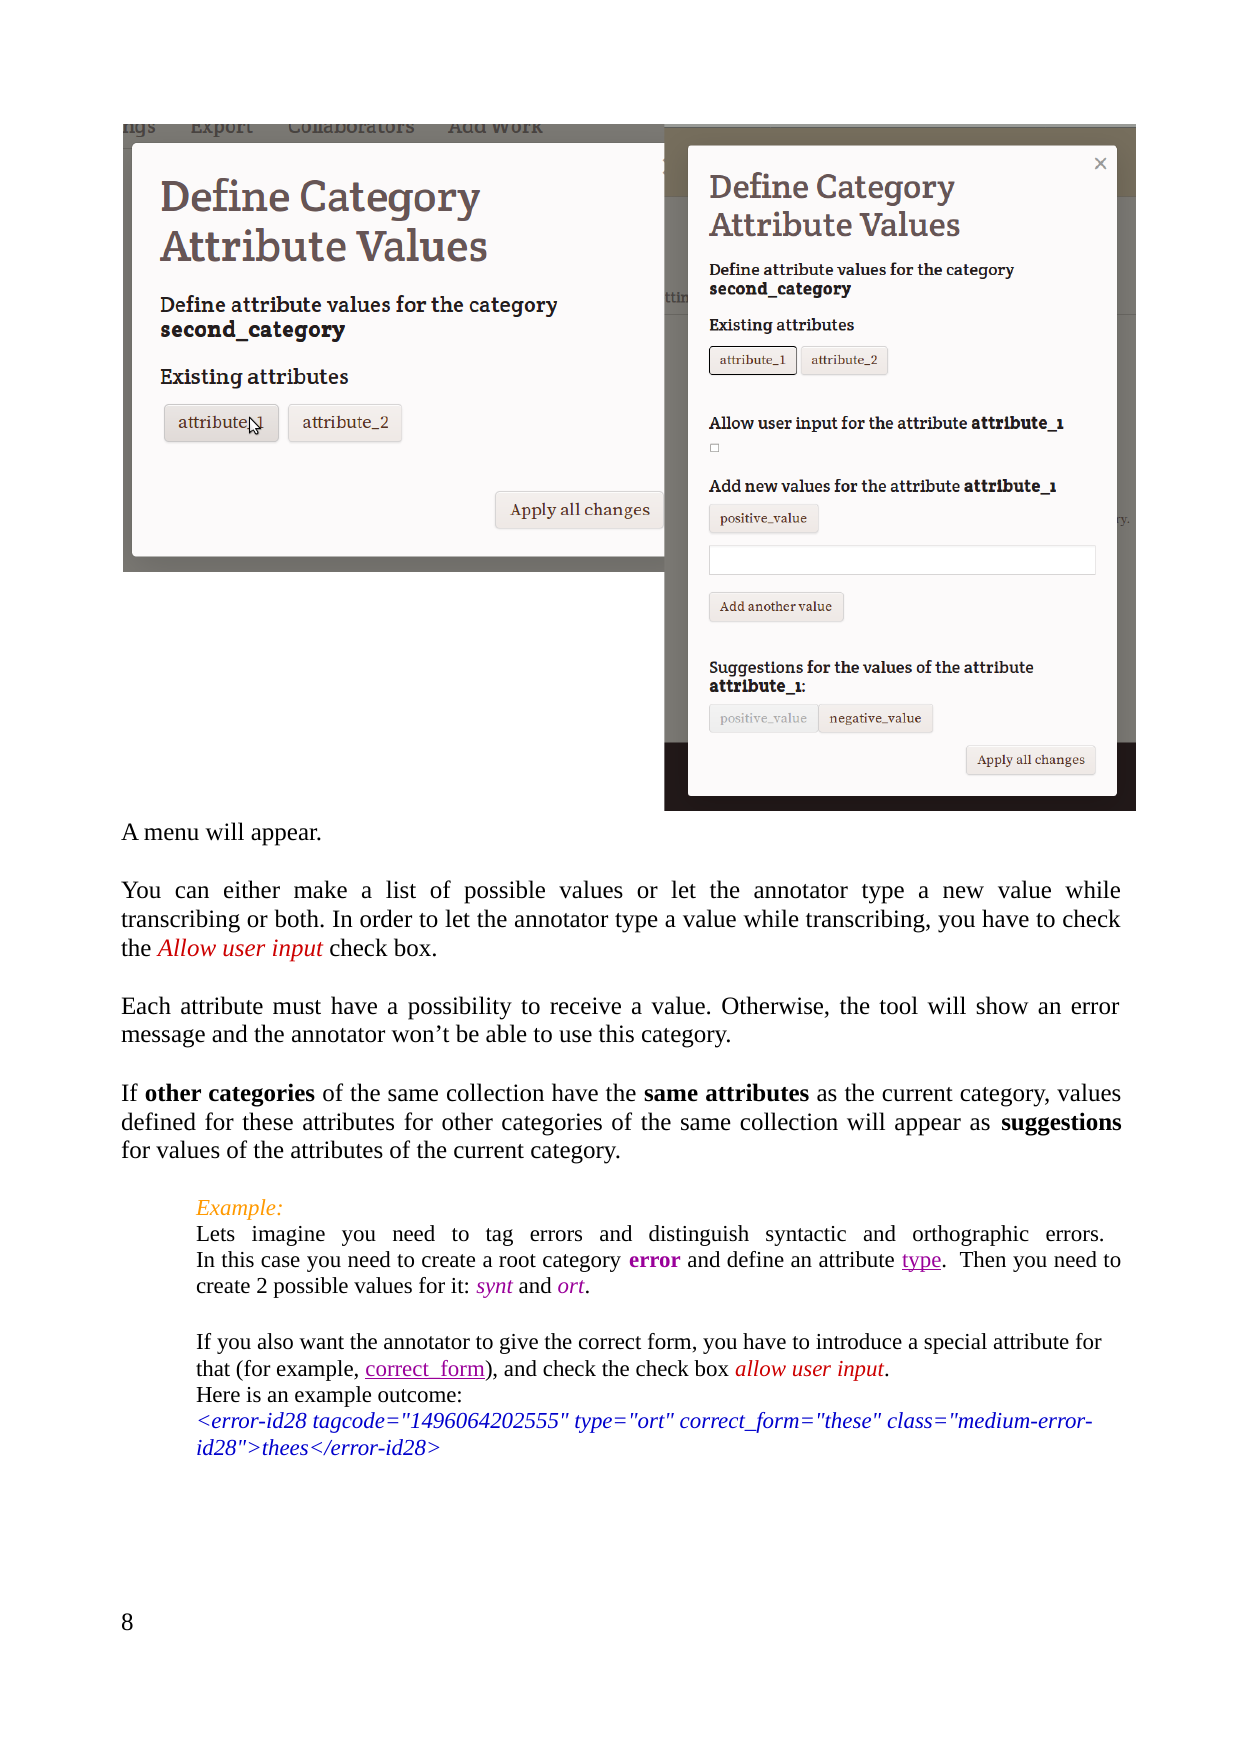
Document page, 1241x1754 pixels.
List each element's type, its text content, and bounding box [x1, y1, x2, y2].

text You can either make a list of possible values or let the annotator type a new value while transcribing or both. In order to let the annotator type a value while transcribing, you have to check the Allow user input check box. [121, 875, 1122, 961]
picture [596, 124, 687, 572]
text Each attribute must have a possibility to receive a value. Otherwise, the tool will show an error message and the annotator won’t be able to use this category. [121, 991, 1122, 1048]
text If you also want the annotator to give the correct form, you have to introduce a special attribute for that (for example, correct_form), and check the check box allow user input. Here is an example outcome: <error-id28 tagcode="1496064202555" type="ort" correct_form="these" class="medium-error-id28">thees</error-id28> [196, 1328, 1122, 1487]
text A menu will appear. [121, 817, 1122, 846]
picture [1044, 124, 1118, 811]
text If other categories of the same collection have the same attributes as the current category, values defined for these attributes for other categories of the same collection will appear as suggestions for values of the attributes of the current category. [121, 1078, 1122, 1164]
text Example: Lets imagine you need to tag errors and distinguish syntactic and orthographic errors. In this case you need to create a root category error and define an attribute type. Then you need to create 2 possible values for it: synt and ort. [196, 1193, 1122, 1299]
